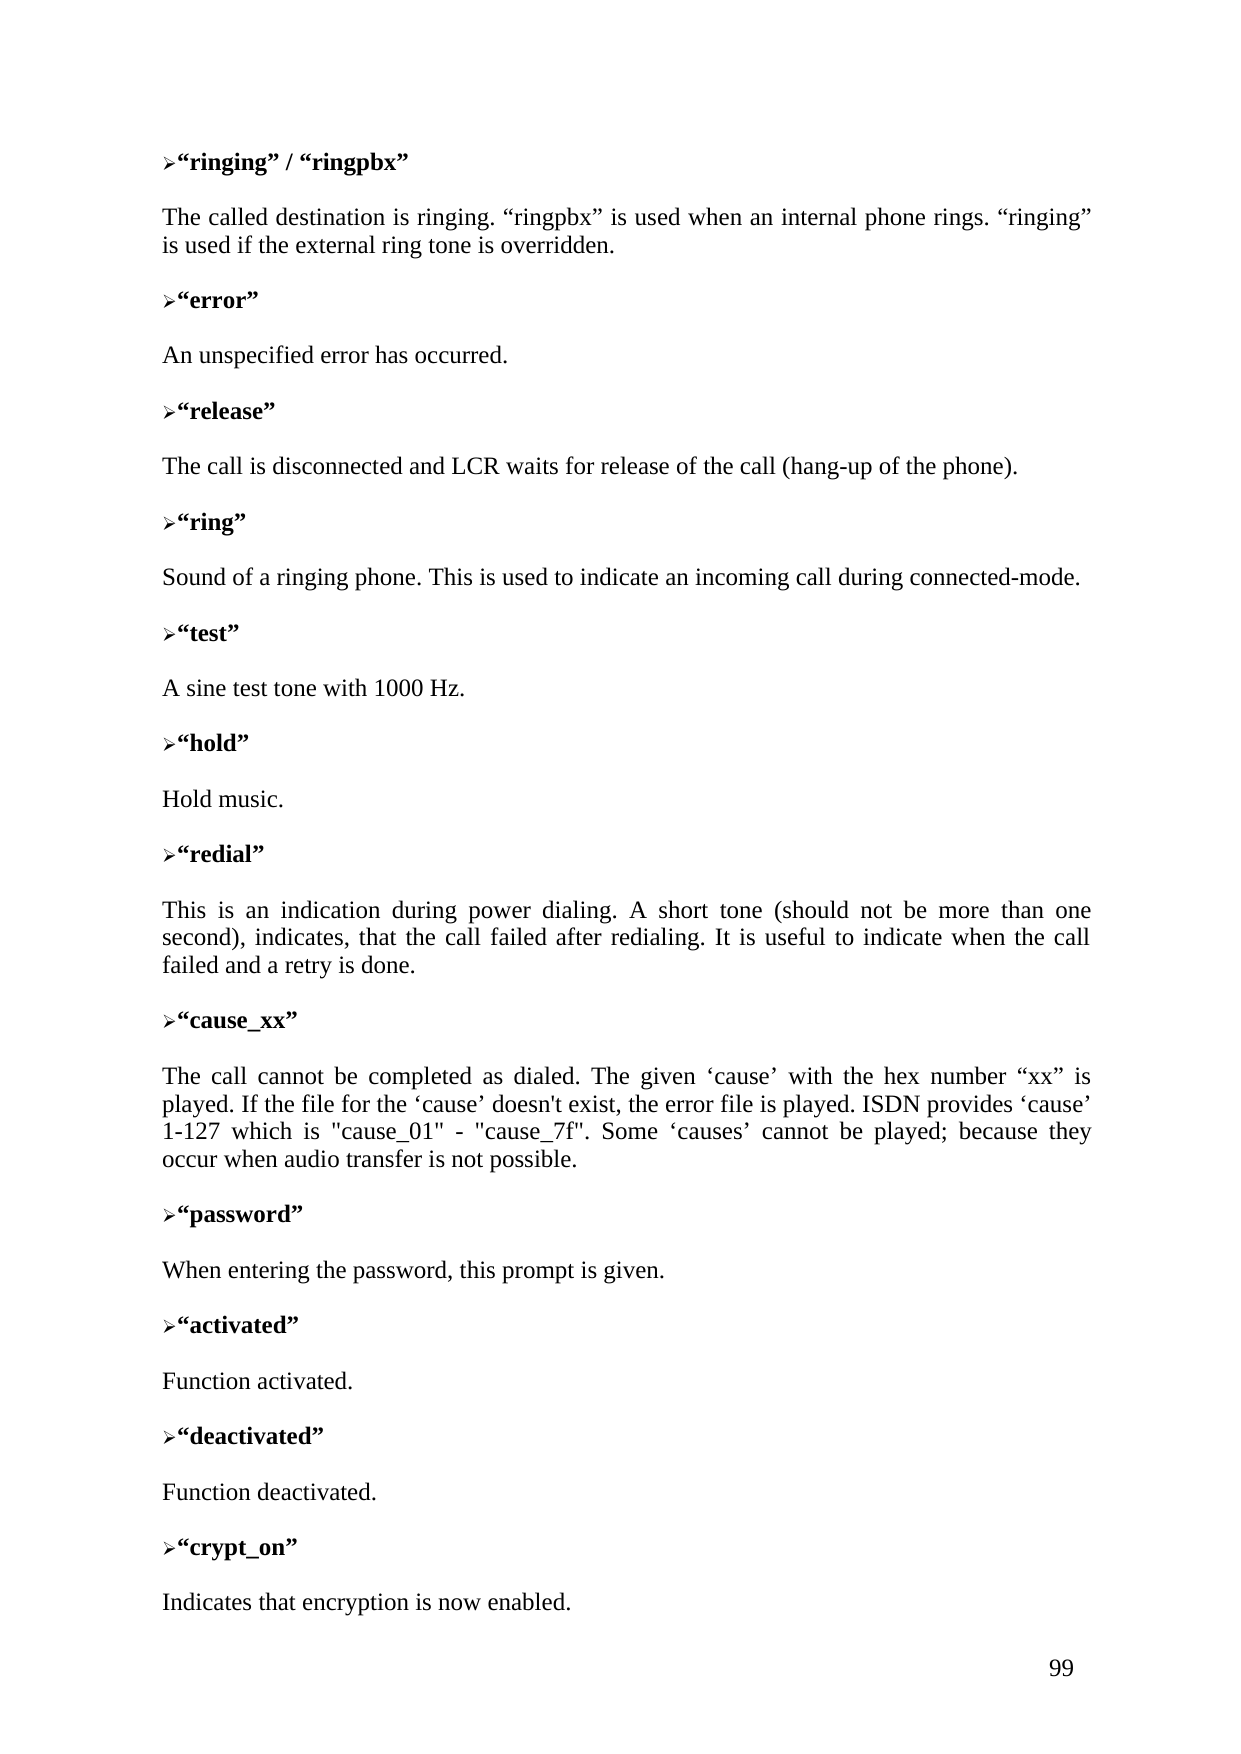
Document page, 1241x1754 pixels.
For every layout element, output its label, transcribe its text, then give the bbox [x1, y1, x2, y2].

text An unspecified error has occurred. [162, 342, 1092, 369]
text The call is disconnected and LCR waits for release of the call (hang-up of the phone). [162, 452, 1092, 480]
text Function activated. [162, 1367, 1092, 1394]
list “activated” [162, 1311, 1092, 1339]
text A sine test tone with 1000 Hz. [162, 674, 1092, 702]
text Indicates that encryption is now enabled. [162, 1588, 1092, 1616]
list “error” [162, 286, 1092, 314]
list “crypt_on” [162, 1533, 1092, 1561]
text This is an indication during power dialing. A short tone (should not be more than one second), indicates, that the call failed after redialing. It is useful to indicate when the call failed and a retry is done. [162, 896, 1092, 979]
list “test” [162, 619, 1092, 646]
text The called destination is ringing. “ringpbx” is used when an internal phone rings. “ringing” is used if the external ring tone is overridden. [162, 203, 1092, 258]
text Sound of a ringing phone. This is used to indicate an incoming call during connected-mode. [162, 563, 1092, 591]
text The call cannot be completed as dialed. The given ‘cause’ with the hex number “xx” is played. If the file for the ‘cause’ doesn't exist, the error file is played. ISDN provides ‘cause’ 1-127 which is "cause_01" - "cause_7f". Some ‘causes’ cannot be played; because they occur when audio transfer is not possible. [162, 1062, 1092, 1173]
list “cause_xx” [162, 1007, 1092, 1034]
text Hold music. [162, 785, 1092, 813]
list “deactivated” [162, 1422, 1092, 1450]
text Function deactivated. [162, 1478, 1092, 1505]
list “hold” [162, 729, 1092, 757]
list “ringing” / “ringpbx” [162, 148, 1092, 175]
list “redial” [162, 840, 1092, 868]
list “release” [162, 397, 1092, 425]
text When entering the password, this prompt is given. [162, 1256, 1092, 1284]
list “password” [162, 1201, 1092, 1228]
list “ring” [162, 508, 1092, 536]
